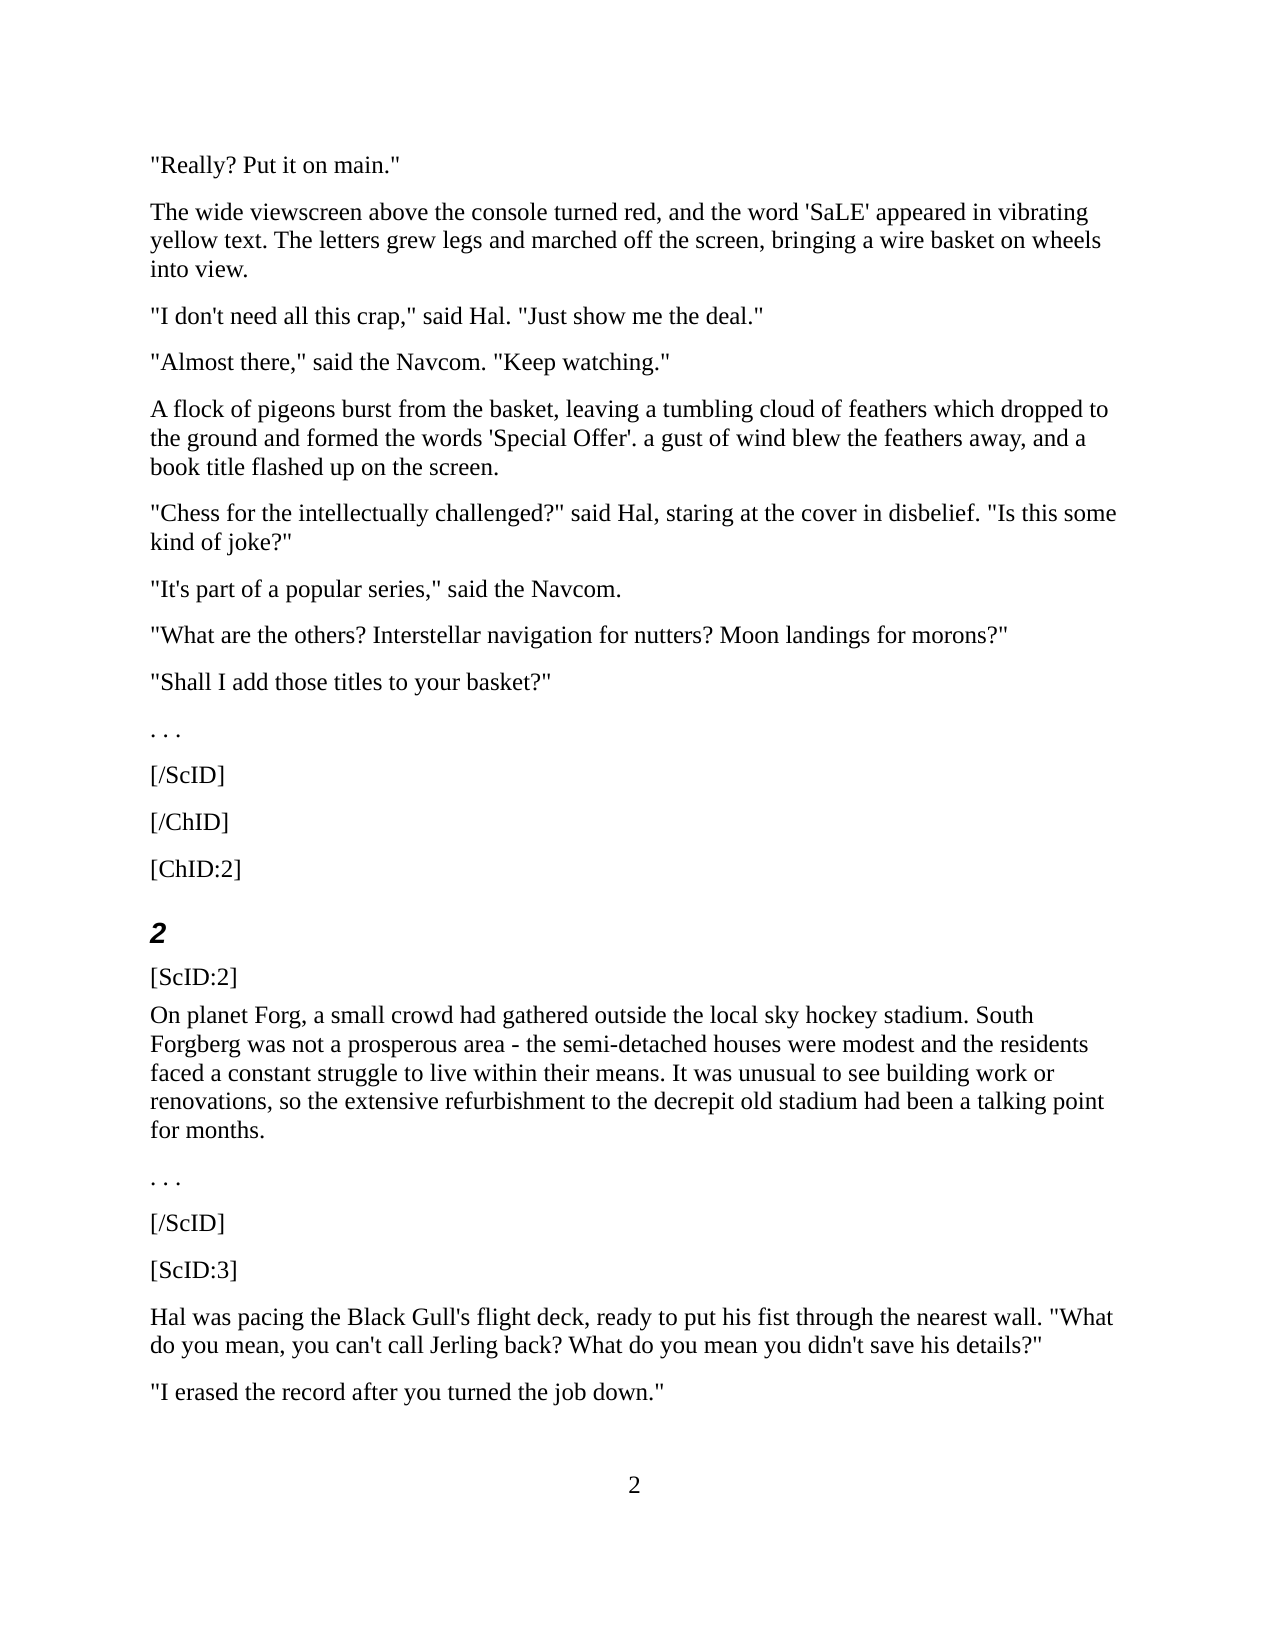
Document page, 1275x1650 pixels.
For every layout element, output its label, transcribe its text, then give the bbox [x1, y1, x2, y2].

text "I don't need all this crap," said Hal. "Just show me the deal." [150, 301, 1125, 329]
text [ChID:2] [150, 854, 1125, 882]
text "Almost there," said the Navcom. "Keep watching." [150, 347, 1125, 376]
text [/ChID] [150, 807, 1125, 836]
text A flock of pigeons burst from the basket, leaving a tumbling cloud of feathers which dropped to the ground and formed the words 'Special Offer'. a gust of wind blew the feathers away, and a book title flashed up on the screen. [150, 394, 1125, 480]
text . . . [150, 714, 1125, 742]
text . . . [150, 1162, 1125, 1191]
text "It's part of a popular series," said the Navcom. [150, 574, 1125, 602]
text [/ScID] [150, 1208, 1125, 1237]
text On planet Forg, a small crowd had gathered outside the local sky hockey stadium. South Forgberg was not a prosperous area - the semi-detached houses were modest and the residents faced a constant struggle to live within their means. It was unusual to see building work or renovations, so the extensive refurbishment to the decrepit old stadium had been a talking point for months. [150, 1000, 1125, 1144]
text "I erased the record after you turned the job down." [150, 1377, 1125, 1406]
text The wide viewscreen above the console turned red, and the word 'SaLE' appeared in vibrating yellow text. The letters grew legs and marched off the screen, bringing a wire basket on wheels into view. [150, 197, 1125, 283]
text [/ScID] [150, 760, 1125, 789]
text "Chess for the intellectually challenged?" said Hal, staring at the cover in disbelief. "Is this some kind of joke?" [150, 498, 1125, 556]
text "What are the others? Interstellar navigation for nutters? Moon landings for morons?" [150, 620, 1125, 649]
text [ScID:2] [150, 962, 1125, 991]
subtitle 2 [150, 916, 1125, 950]
text [ScID:3] [150, 1255, 1125, 1284]
text "Shall I add those titles to your basket?" [150, 667, 1125, 696]
text Hal was pacing the Black Gull's flight deck, ready to put his fist through the nearest wall. "What do you mean, you can't call Jerling back? What do you mean you didn't save his details?" [150, 1302, 1125, 1359]
text "Really? Put it on main." [150, 150, 1125, 179]
